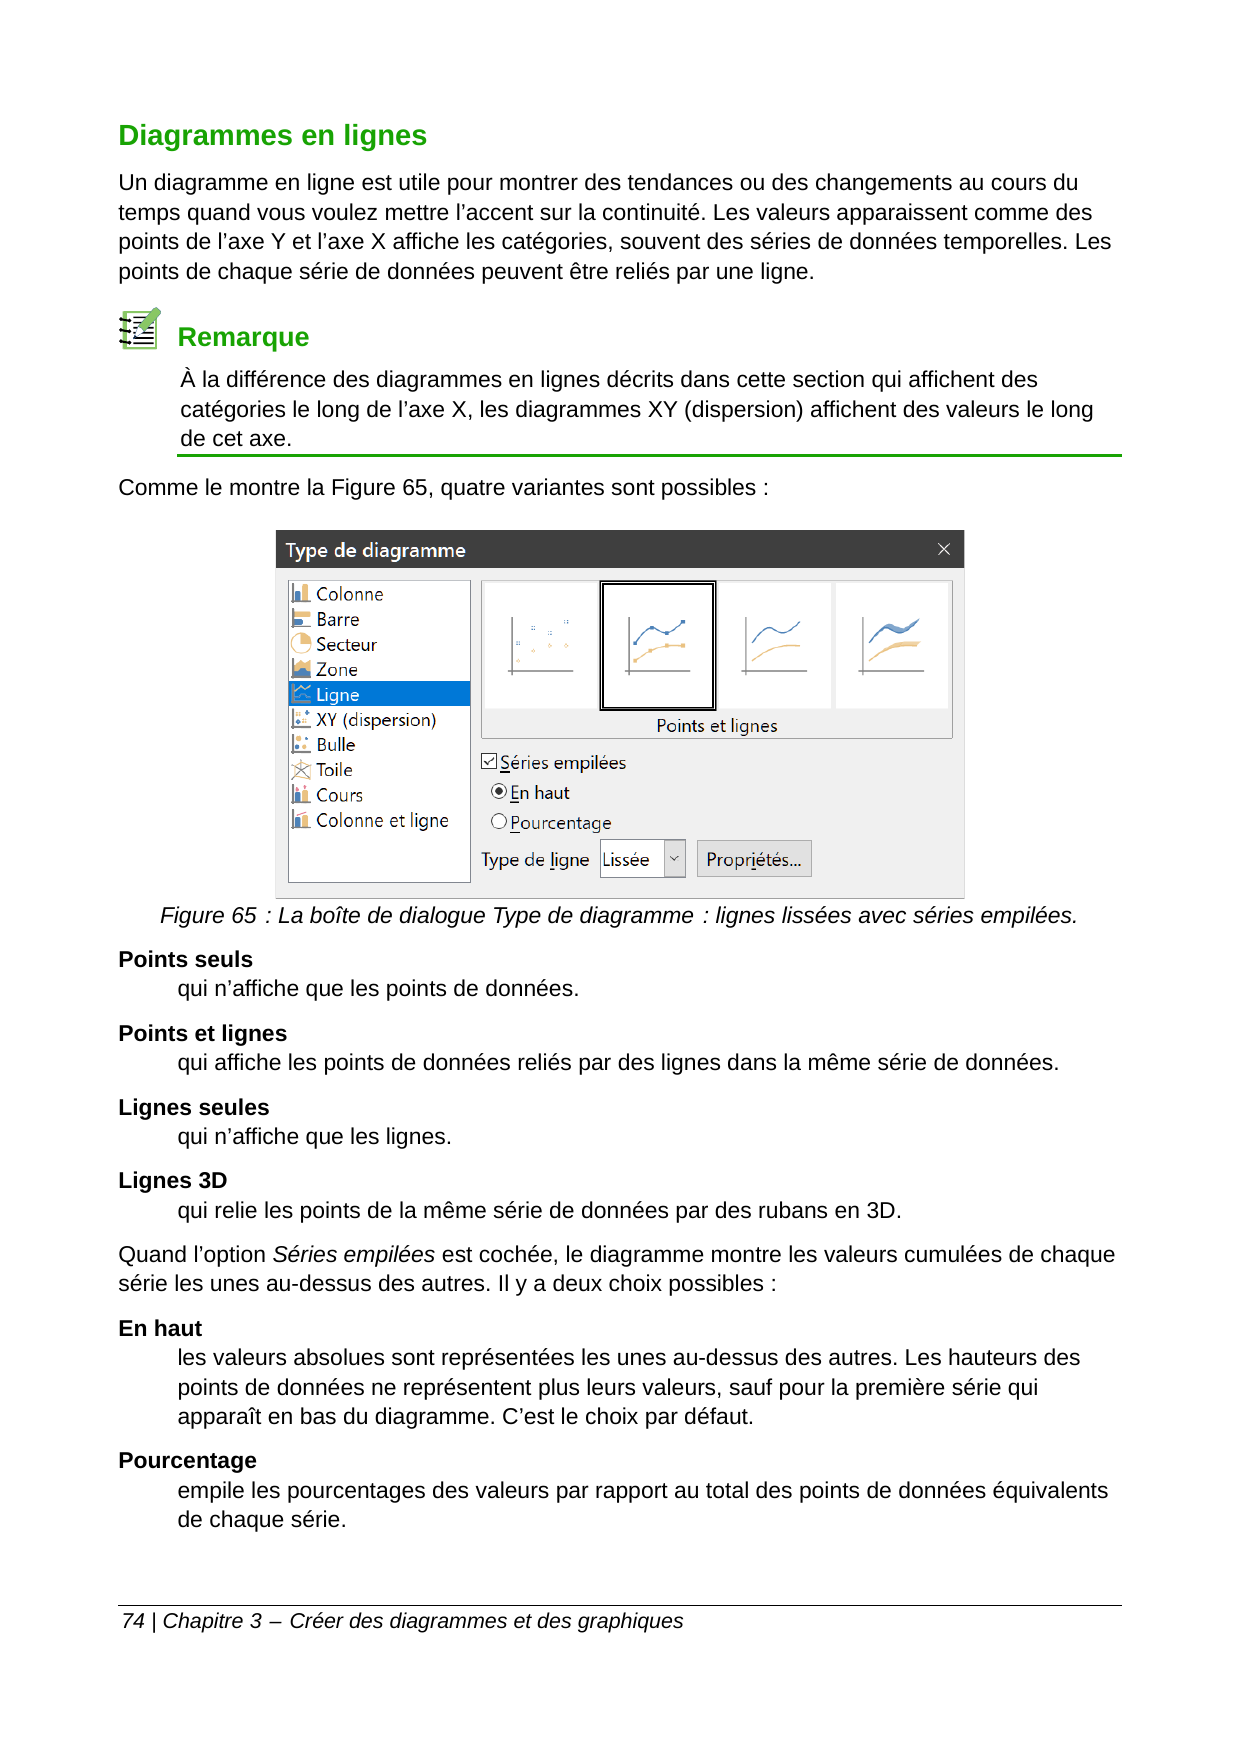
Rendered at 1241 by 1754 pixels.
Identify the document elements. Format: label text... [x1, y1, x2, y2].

list qui n’affiche que les points de données. [177, 972, 1122, 1002]
list qui n’affiche que les lignes. [177, 1120, 1122, 1149]
text Quand l’option Séries empilées est cochée, le diagramme montre les valeurs cumulées de chaque série les unes au-dessus des autres. Il y a deux choix possibles : [118, 1238, 1122, 1297]
subtitle En haut [118, 1311, 1122, 1341]
subtitle Pourcentage [118, 1444, 1122, 1473]
list Remarque [118, 306, 1122, 353]
text Figure 65 : La boîte de dialogue Type de diagramme : lignes lissées avec séries empilées. [118, 898, 1122, 928]
subtitle Points et lignes [118, 1017, 1122, 1046]
list empile les pourcentages des valeurs par rapport au total des points de données équivalents de chaque série. [177, 1473, 1122, 1532]
subtitle Lignes seules [118, 1090, 1122, 1120]
list les valeurs absolues sont représentées les unes au-dessus des autres. Les hauteurs des points de données ne représentent plus leurs valeurs, sauf pour la première série qui apparaît en bas du diagramme. C’est le choix par défaut. [177, 1341, 1122, 1429]
list qui relie les points de la même série de données par des rubans en 3D. [177, 1193, 1122, 1223]
text Un diagramme en ligne est utile pour montrer des tendances ou des changements au cours du temps quand vous voulez mettre l’accent sur la continuité. Les valeurs apparaissent comme des points de l’axe Y et l’axe X affiche les catégories, souvent des séries de données temporelles. Les points de chaque série de données peuvent être reliés par une ligne. [118, 166, 1122, 284]
text À la différence des diagrammes en lignes décrits dans cette section qui affichent des catégories le long de l’axe X, les diagrammes XY (dispersion) affichent des valeurs le long de cet axe. [177, 360, 1122, 454]
list qui affiche les points de données reliés par des lignes dans la même série de données. [177, 1046, 1122, 1076]
subtitle Lignes 3D [118, 1164, 1122, 1193]
picture [275, 530, 965, 899]
subtitle Diagrammes en lignes [118, 118, 1122, 152]
subtitle Points seuls [118, 943, 1122, 972]
text Comme le montre la Figure 65, quatre variantes sont possibles : [118, 471, 1122, 501]
